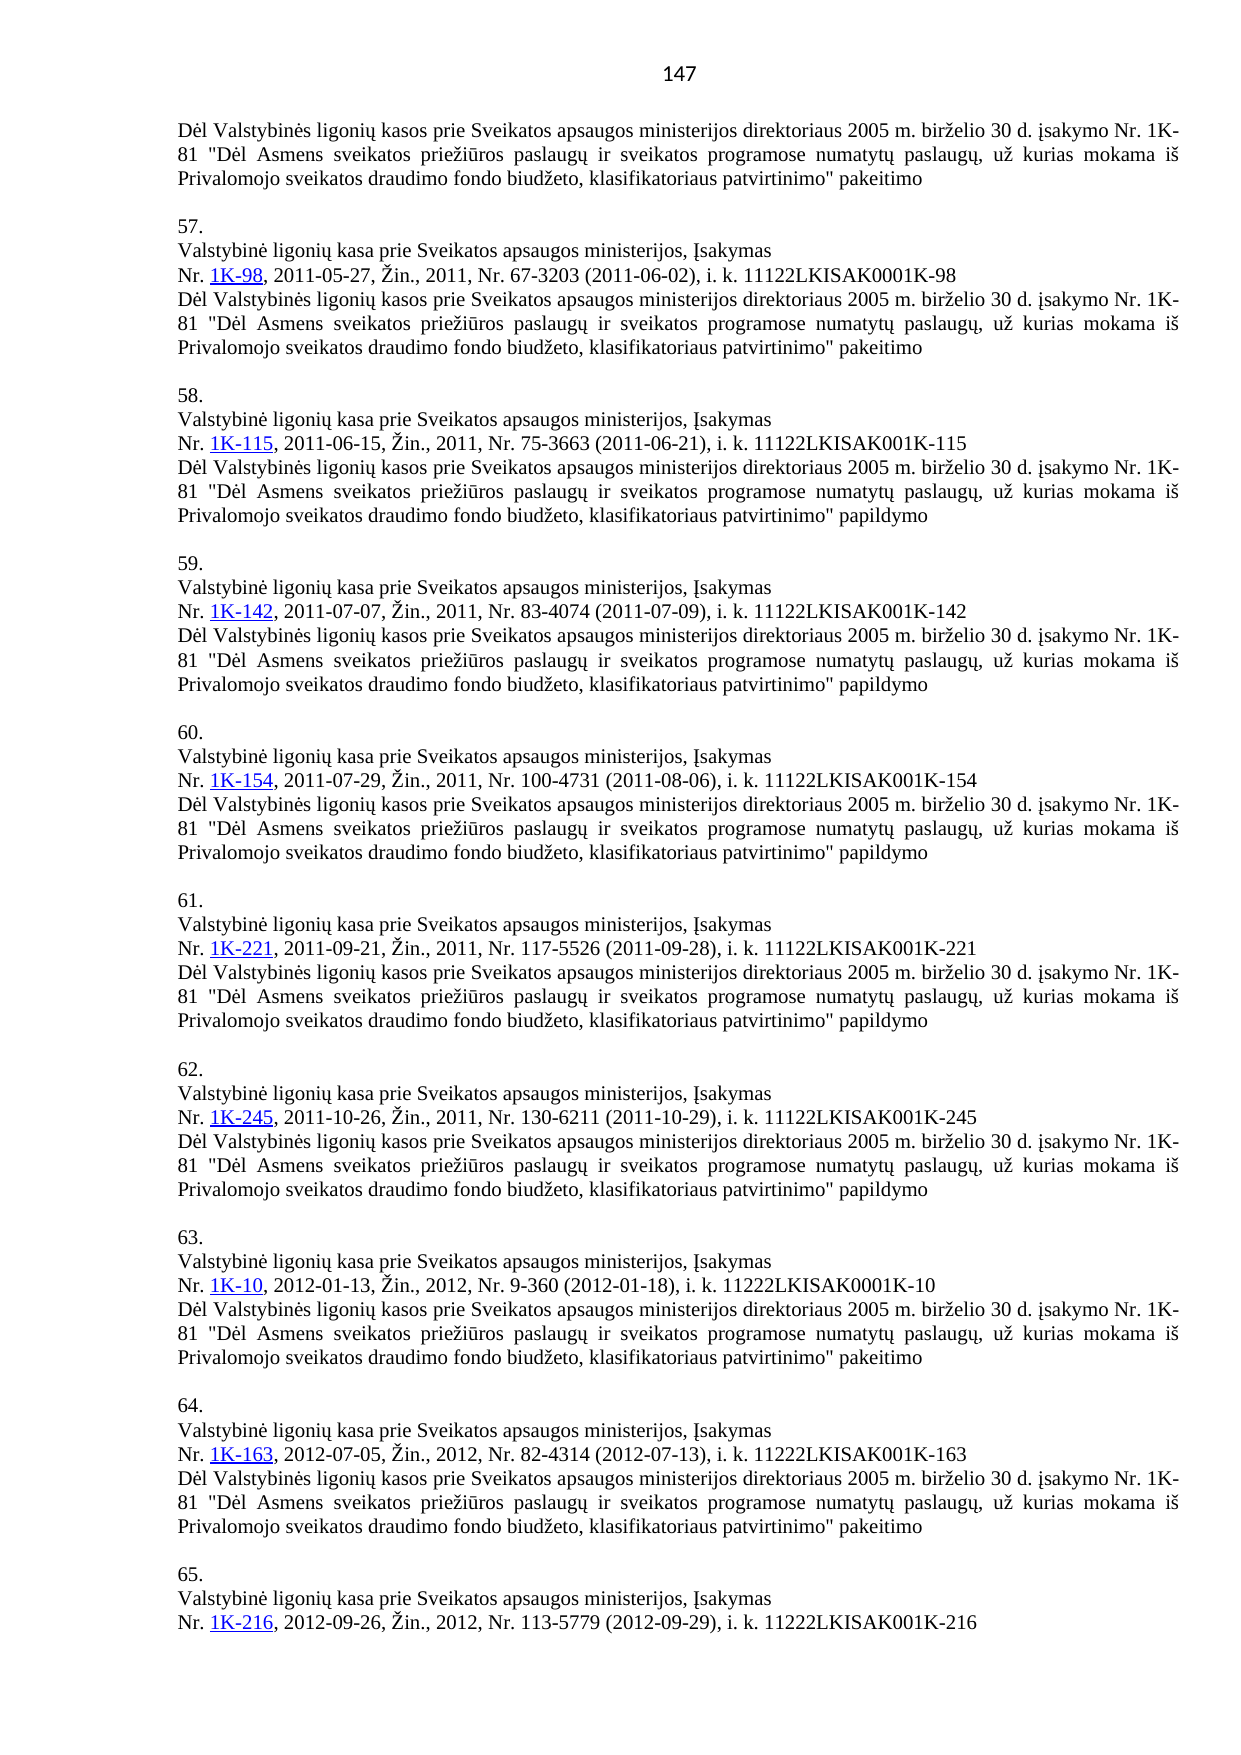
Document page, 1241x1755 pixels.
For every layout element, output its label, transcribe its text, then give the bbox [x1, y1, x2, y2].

text Nr. 1K-142, 2011-07-07, Žin., 2011, Nr. 83-4074 (2011-07-09), i. k. 11122LKISAK001K-142 [177, 599, 1181, 623]
text Dėl Valstybinės ligonių kasos prie Sveikatos apsaugos ministerijos direktoriaus 2005 m. birželio 30 d. įsakymo Nr. 1K-81 "Dėl Asmens sveikatos priežiūros paslaugų ir sveikatos programose numatytų paslaugų, už kurias mokama iš Privalomojo sveikatos draudimo fondo biudžeto, klasifikatoriaus patvirtinimo" papildymo [177, 455, 1181, 527]
text 57. [177, 214, 1181, 238]
text Dėl Valstybinės ligonių kasos prie Sveikatos apsaugos ministerijos direktoriaus 2005 m. birželio 30 d. įsakymo Nr. 1K-81 "Dėl Asmens sveikatos priežiūros paslaugų ir sveikatos programose numatytų paslaugų, už kurias mokama iš Privalomojo sveikatos draudimo fondo biudžeto, klasifikatoriaus patvirtinimo" papildymo [177, 960, 1181, 1032]
text Dėl Valstybinės ligonių kasos prie Sveikatos apsaugos ministerijos direktoriaus 2005 m. birželio 30 d. įsakymo Nr. 1K-81 "Dėl Asmens sveikatos priežiūros paslaugų ir sveikatos programose numatytų paslaugų, už kurias mokama iš Privalomojo sveikatos draudimo fondo biudžeto, klasifikatoriaus patvirtinimo" pakeitimo [177, 1466, 1181, 1538]
text Nr. 1K-245, 2011-10-26, Žin., 2011, Nr. 130-6211 (2011-10-29), i. k. 11122LKISAK001K-245 [177, 1105, 1181, 1129]
text Valstybinė ligonių kasa prie Sveikatos apsaugos ministerijos, Įsakymas [177, 1081, 1181, 1105]
text Valstybinė ligonių kasa prie Sveikatos apsaugos ministerijos, Įsakymas [177, 575, 1181, 599]
text Nr. 1K-163, 2012-07-05, Žin., 2012, Nr. 82-4314 (2012-07-13), i. k. 11222LKISAK001K-163 [177, 1442, 1181, 1466]
text Dėl Valstybinės ligonių kasos prie Sveikatos apsaugos ministerijos direktoriaus 2005 m. birželio 30 d. įsakymo Nr. 1K-81 "Dėl Asmens sveikatos priežiūros paslaugų ir sveikatos programose numatytų paslaugų, už kurias mokama iš Privalomojo sveikatos draudimo fondo biudžeto, klasifikatoriaus patvirtinimo" pakeitimo [177, 118, 1181, 190]
text Valstybinė ligonių kasa prie Sveikatos apsaugos ministerijos, Įsakymas [177, 1417, 1181, 1442]
text Valstybinė ligonių kasa prie Sveikatos apsaugos ministerijos, Įsakymas [177, 407, 1181, 431]
text Dėl Valstybinės ligonių kasos prie Sveikatos apsaugos ministerijos direktoriaus 2005 m. birželio 30 d. įsakymo Nr. 1K-81 "Dėl Asmens sveikatos priežiūros paslaugų ir sveikatos programose numatytų paslaugų, už kurias mokama iš Privalomojo sveikatos draudimo fondo biudžeto, klasifikatoriaus patvirtinimo" papildymo [177, 623, 1181, 696]
text Valstybinė ligonių kasa prie Sveikatos apsaugos ministerijos, Įsakymas [177, 238, 1181, 262]
text Valstybinė ligonių kasa prie Sveikatos apsaugos ministerijos, Įsakymas [177, 1586, 1181, 1610]
text 63. [177, 1225, 1181, 1249]
text Nr. 1K-216, 2012-09-26, Žin., 2012, Nr. 113-5779 (2012-09-29), i. k. 11222LKISAK001K-216 [177, 1610, 1181, 1634]
text Nr. 1K-98, 2011-05-27, Žin., 2011, Nr. 67-3203 (2011-06-02), i. k. 11122LKISAK0001K-98 [177, 262, 1181, 287]
text 65. [177, 1562, 1181, 1586]
text 61. [177, 888, 1181, 912]
text Nr. 1K-154, 2011-07-29, Žin., 2011, Nr. 100-4731 (2011-08-06), i. k. 11122LKISAK001K-154 [177, 768, 1181, 792]
text Valstybinė ligonių kasa prie Sveikatos apsaugos ministerijos, Įsakymas [177, 912, 1181, 936]
text Dėl Valstybinės ligonių kasos prie Sveikatos apsaugos ministerijos direktoriaus 2005 m. birželio 30 d. įsakymo Nr. 1K-81 "Dėl Asmens sveikatos priežiūros paslaugų ir sveikatos programose numatytų paslaugų, už kurias mokama iš Privalomojo sveikatos draudimo fondo biudžeto, klasifikatoriaus patvirtinimo" papildymo [177, 792, 1181, 864]
text Dėl Valstybinės ligonių kasos prie Sveikatos apsaugos ministerijos direktoriaus 2005 m. birželio 30 d. įsakymo Nr. 1K-81 "Dėl Asmens sveikatos priežiūros paslaugų ir sveikatos programose numatytų paslaugų, už kurias mokama iš Privalomojo sveikatos draudimo fondo biudžeto, klasifikatoriaus patvirtinimo" pakeitimo [177, 1297, 1181, 1369]
text Valstybinė ligonių kasa prie Sveikatos apsaugos ministerijos, Įsakymas [177, 744, 1181, 768]
text Dėl Valstybinės ligonių kasos prie Sveikatos apsaugos ministerijos direktoriaus 2005 m. birželio 30 d. įsakymo Nr. 1K-81 "Dėl Asmens sveikatos priežiūros paslaugų ir sveikatos programose numatytų paslaugų, už kurias mokama iš Privalomojo sveikatos draudimo fondo biudžeto, klasifikatoriaus patvirtinimo" pakeitimo [177, 287, 1181, 359]
text 64. [177, 1393, 1181, 1417]
text 62. [177, 1057, 1181, 1081]
text 58. [177, 383, 1181, 407]
text Nr. 1K-10, 2012-01-13, Žin., 2012, Nr. 9-360 (2012-01-18), i. k. 11222LKISAK0001K-10 [177, 1273, 1181, 1297]
text Valstybinė ligonių kasa prie Sveikatos apsaugos ministerijos, Įsakymas [177, 1249, 1181, 1273]
text Nr. 1K-115, 2011-06-15, Žin., 2011, Nr. 75-3663 (2011-06-21), i. k. 11122LKISAK001K-115 [177, 431, 1181, 455]
text Nr. 1K-221, 2011-09-21, Žin., 2011, Nr. 117-5526 (2011-09-28), i. k. 11122LKISAK001K-221 [177, 936, 1181, 960]
text 60. [177, 720, 1181, 744]
text 59. [177, 551, 1181, 575]
text Dėl Valstybinės ligonių kasos prie Sveikatos apsaugos ministerijos direktoriaus 2005 m. birželio 30 d. įsakymo Nr. 1K-81 "Dėl Asmens sveikatos priežiūros paslaugų ir sveikatos programose numatytų paslaugų, už kurias mokama iš Privalomojo sveikatos draudimo fondo biudžeto, klasifikatoriaus patvirtinimo" papildymo [177, 1129, 1181, 1201]
